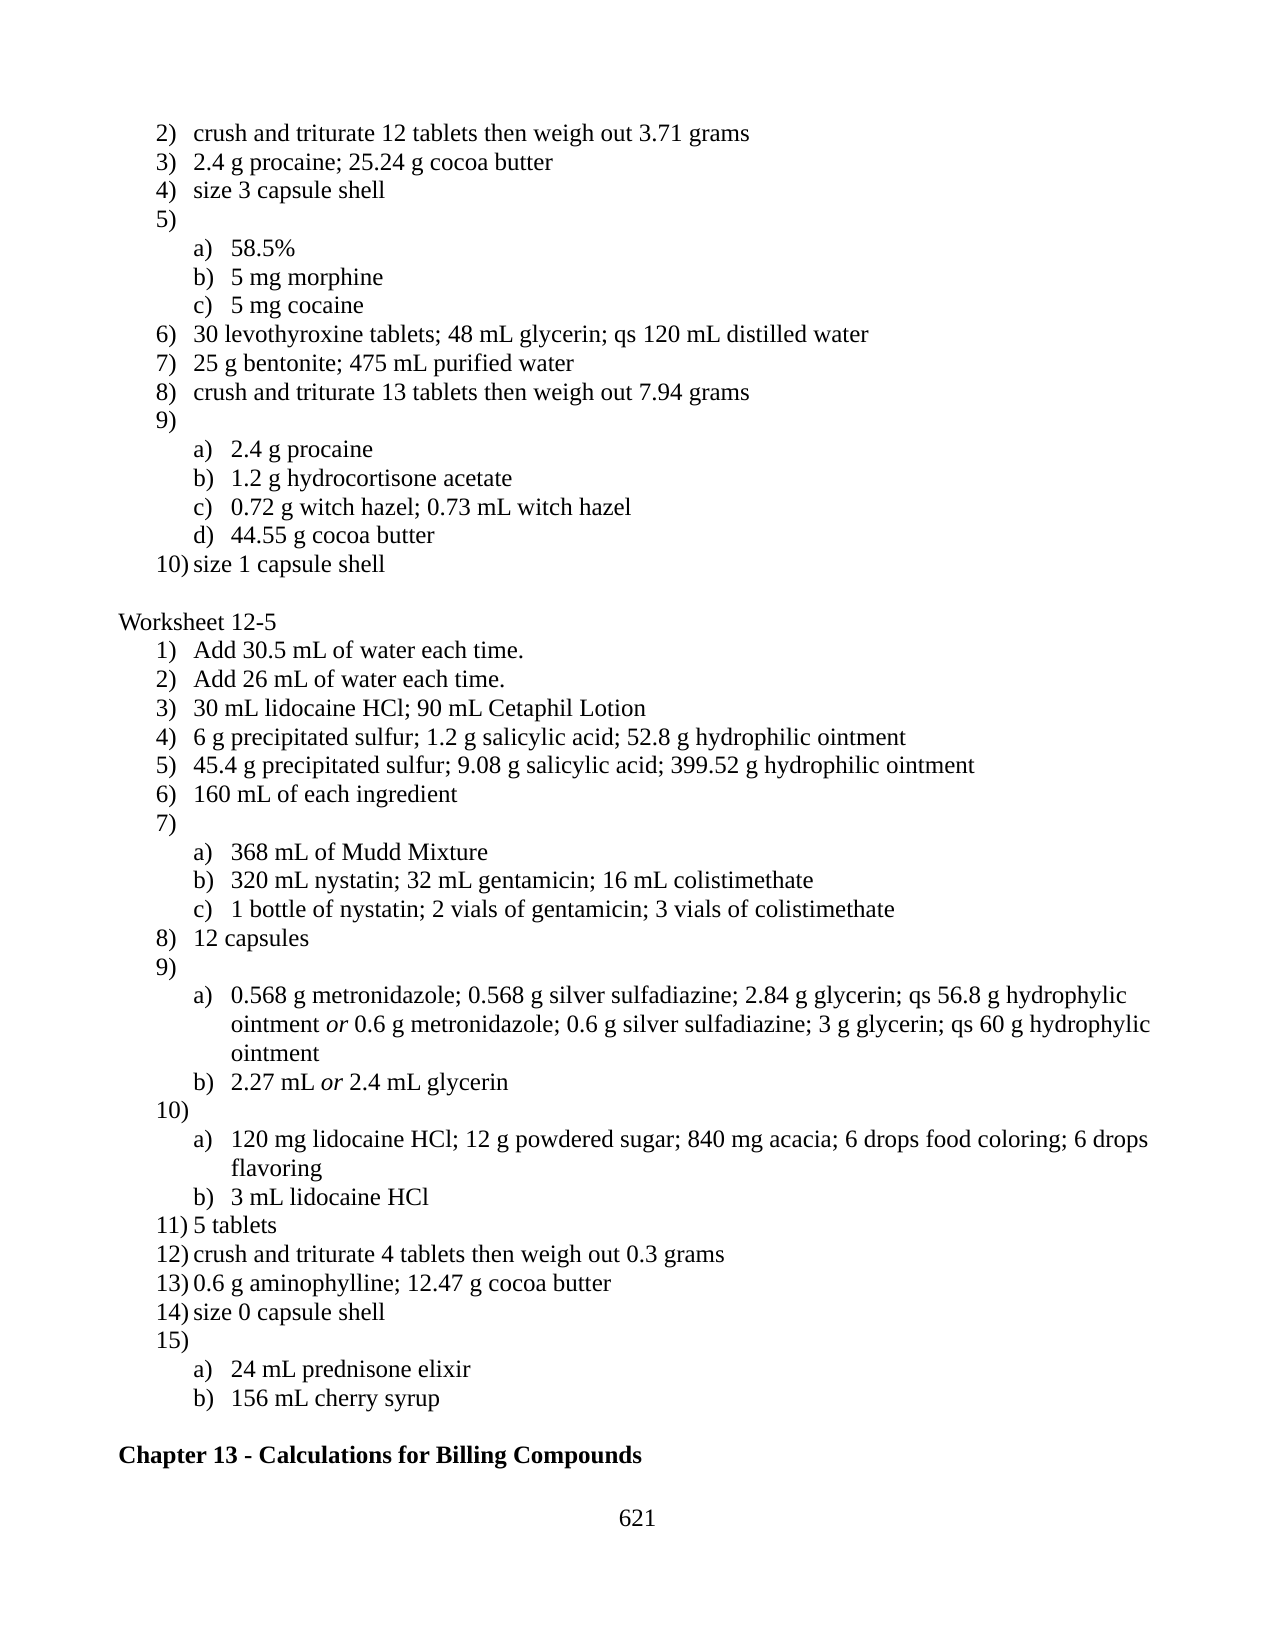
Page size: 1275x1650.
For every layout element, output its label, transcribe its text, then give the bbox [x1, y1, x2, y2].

list 44.55 g cocoa butter [193, 521, 1157, 549]
list 0.6 g aminophylline; 12.47 g cocoa butter [156, 1268, 1157, 1297]
list size 1 capsule shell [156, 549, 1157, 578]
text Worksheet 12-5 [118, 607, 1157, 636]
list crush and triturate 12 tablets then weigh out 3.71 grams [156, 118, 1157, 147]
list 58.5% [193, 233, 1157, 262]
list crush and triturate 13 tablets then weigh out 7.94 grams [156, 377, 1157, 406]
list 120 mg lidocaine HCl; 12 g powdered sugar; 840 mg acacia; 6 drops food coloring; 6 drops flavoring [193, 1124, 1157, 1182]
list 24 mL prednisone elixir [193, 1354, 1157, 1383]
list 3 mL lidocaine HCl [193, 1182, 1157, 1211]
list 0.568 g metronidazole; 0.568 g silver sulfadiazine; 2.84 g glycerin; qs 56.8 g hydrophylic ointment or 0.6 g metronidazole; 0.6 g silver sulfadiazine; 3 g glycerin; qs 60 g hydrophylic ointment [193, 981, 1157, 1067]
list Add 26 mL of water each time. [156, 664, 1157, 693]
list 2.4 g procaine; 25.24 g cocoa butter [156, 147, 1157, 176]
list 368 mL of Mudd Mixture [193, 837, 1157, 866]
list 0.72 g witch hazel; 0.73 mL witch hazel [193, 492, 1157, 521]
list 30 levothyroxine tablets; 48 mL glycerin; qs 120 mL distilled water [156, 319, 1157, 348]
list 2.4 g procaine [193, 434, 1157, 463]
list 5 mg morphine [193, 262, 1157, 291]
list 5 tablets [156, 1211, 1157, 1239]
list 12 capsules [156, 923, 1157, 952]
list Add 30.5 mL of water each time. [156, 636, 1157, 664]
list 160 mL of each ingredient [156, 779, 1157, 808]
list crush and triturate 4 tablets then weigh out 0.3 grams [156, 1239, 1157, 1268]
list 25 g bentonite; 475 mL purified water [156, 348, 1157, 377]
list 45.4 g precipitated sulfur; 9.08 g salicylic acid; 399.52 g hydrophilic ointment [156, 751, 1157, 779]
list 156 mL cherry syrup [193, 1383, 1157, 1412]
list size 3 capsule shell [156, 176, 1157, 204]
list 2.27 mL or 2.4 mL glycerin [193, 1067, 1157, 1096]
list 320 mL nystatin; 32 mL gentamicin; 16 mL colistimethate [193, 866, 1157, 894]
list 1 bottle of nystatin; 2 vials of gentamicin; 3 vials of colistimethate [193, 894, 1157, 923]
list size 0 capsule shell [156, 1297, 1157, 1326]
list 1.2 g hydrocortisone acetate [193, 463, 1157, 492]
list 5 mg cocaine [193, 291, 1157, 319]
text Chapter 13 - Calculations for Billing Compounds [118, 1441, 1157, 1469]
list 6 g precipitated sulfur; 1.2 g salicylic acid; 52.8 g hydrophilic ointment [156, 722, 1157, 751]
list 30 mL lidocaine HCl; 90 mL Cetaphil Lotion [156, 693, 1157, 722]
